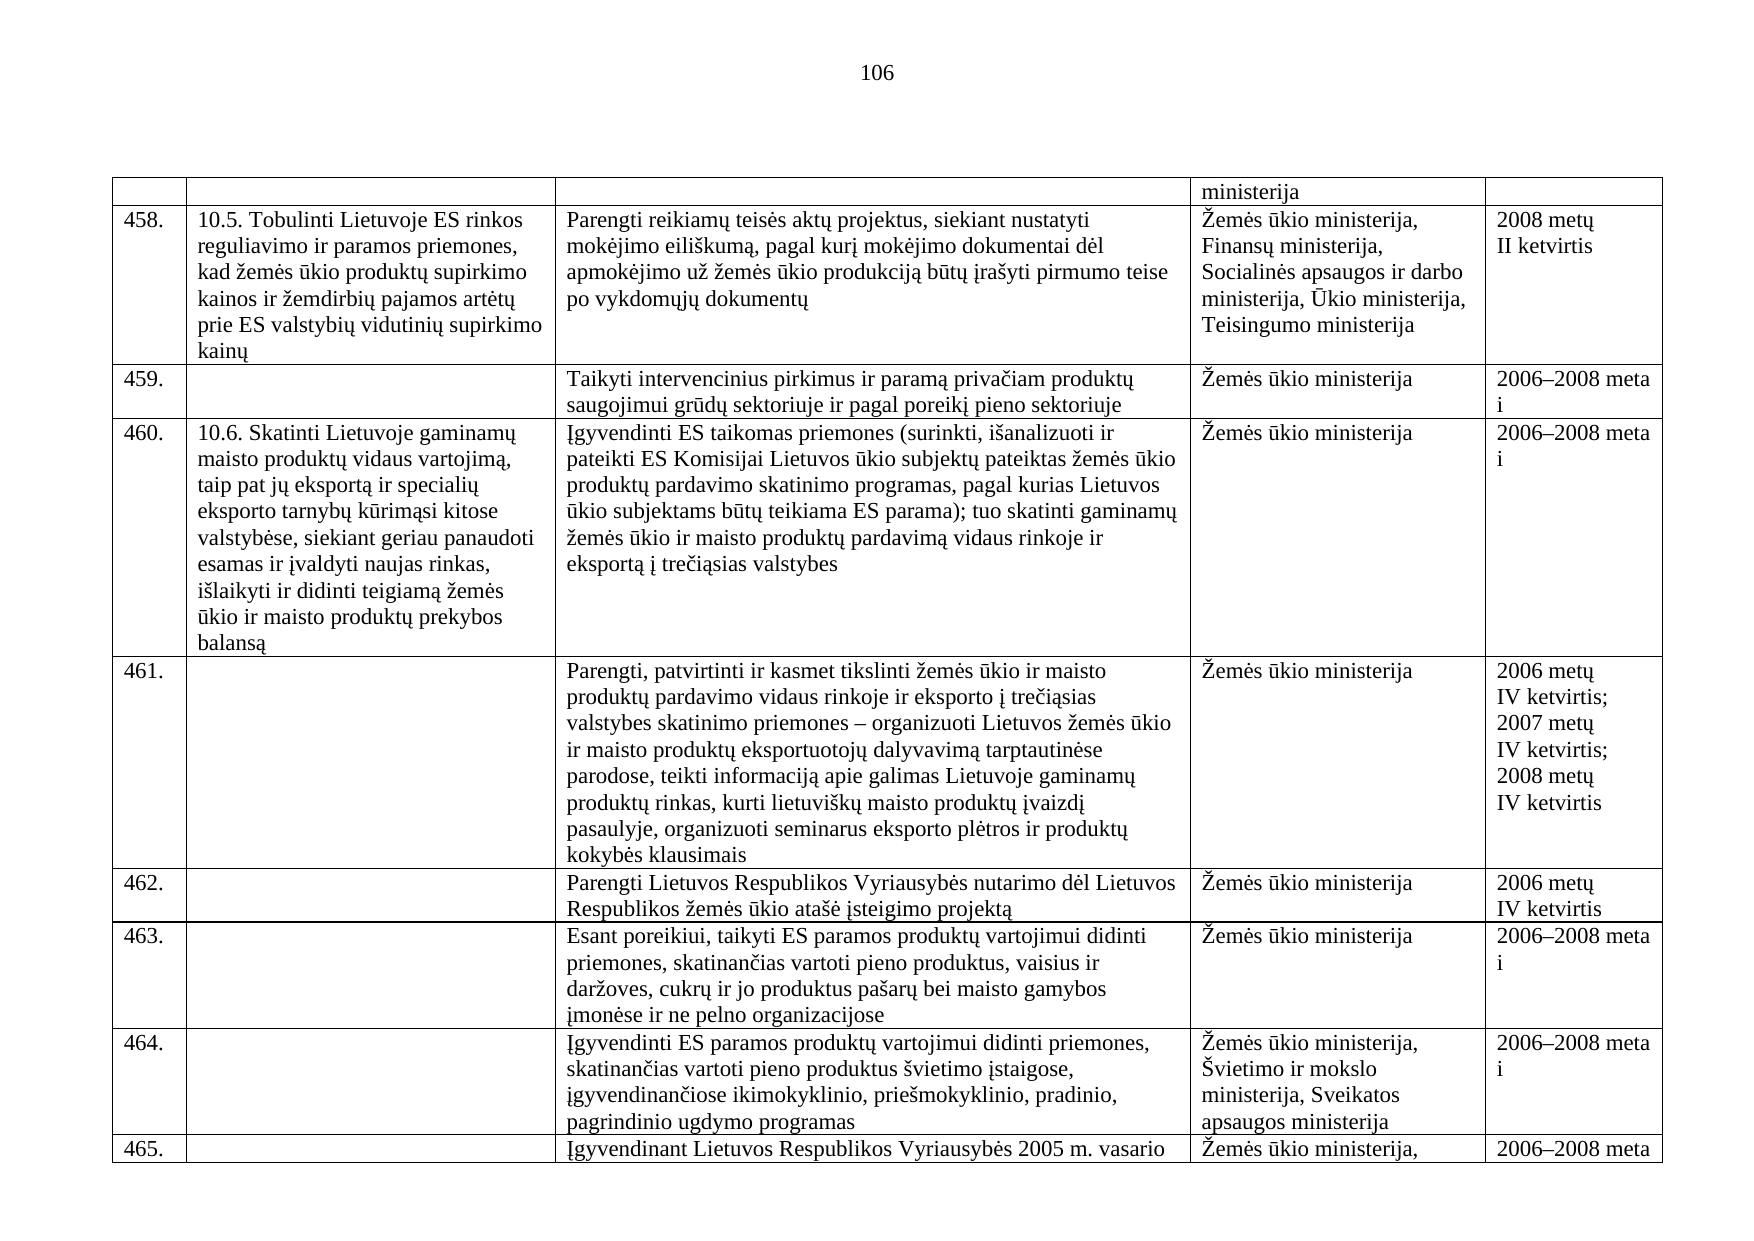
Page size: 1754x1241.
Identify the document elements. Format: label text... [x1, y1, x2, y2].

table_cell 460. [113, 419, 186, 656]
table_cell 465. [113, 1135, 186, 1162]
table_cell Žemės ūkio ministerija, [1191, 1135, 1485, 1162]
table_cell 2006–2008 metai [1486, 1029, 1662, 1134]
table_cell ministerija [1191, 178, 1485, 204]
table_cell [187, 178, 555, 204]
table_cell [113, 178, 186, 204]
table_cell 464. [113, 1029, 186, 1134]
table_cell 2006 metų IV ketvirtis; 2007 metų IV ketvirtis; 2008 metų IV ketvirtis [1486, 657, 1662, 868]
table_cell [556, 178, 1190, 204]
table_cell Žemės ūkio ministerija [1191, 419, 1485, 656]
table_cell 458. [113, 206, 186, 364]
table_cell 2008 metų II ketvirtis [1486, 206, 1662, 364]
table_cell Parengti reikiamų teisės aktų projektus, siekiant nustatyti mokėjimo eiliškumą, pagal kurį mokėjimo dokumentai dėl apmokėjimo už žemės ūkio produkciją būtų įrašyti pirmumo teise po vykdomųjų dokumentų [556, 206, 1190, 364]
table_cell 462. [113, 869, 186, 921]
table_cell Žemės ūkio ministerija, Švietimo ir mokslo ministerija, Sveikatos apsaugos ministerija [1191, 1029, 1485, 1134]
table_cell Įgyvendinant Lietuvos Respublikos Vyriausybės 2005 m. vasario [556, 1135, 1190, 1162]
table_cell 2006–2008 meta [1486, 1135, 1662, 1162]
table_cell [187, 1029, 555, 1134]
table_cell Žemės ūkio ministerija [1191, 365, 1485, 417]
table_cell 463. [113, 923, 186, 1028]
table_cell 10.6. Skatinti Lietuvoje gaminamų maisto produktų vidaus vartojimą, taip pat jų eksportą ir specialių eksporto tarnybų kūrimąsi kitose valstybėse, siekiant geriau panaudoti esamas ir įvaldyti naujas rinkas, išlaikyti ir didinti teigiamą žemės ūkio ir maisto produktų prekybos balansą [187, 419, 555, 656]
table_cell Įgyvendinti ES taikomas priemones (surinkti, išanalizuoti ir pateikti ES Komisijai Lietuvos ūkio subjektų pateiktas žemės ūkio produktų pardavimo skatinimo programas, pagal kurias Lietuvos ūkio subjektams būtų teikiama ES parama); tuo skatinti gaminamų žemės ūkio ir maisto produktų pardavimą vidaus rinkoje ir eksportą į trečiąsias valstybes [556, 419, 1190, 656]
table_cell 2006–2008 metai [1486, 923, 1662, 1028]
table_cell Žemės ūkio ministerija [1191, 923, 1485, 1028]
table_cell [187, 869, 555, 921]
table_cell [1486, 178, 1662, 204]
table_cell 2006 metų IV ketvirtis [1486, 869, 1662, 921]
table_cell Parengti Lietuvos Respublikos Vyriausybės nutarimo dėl Lietuvos Respublikos žemės ūkio atašė įsteigimo projektą [556, 869, 1190, 921]
table_cell 459. [113, 365, 186, 417]
table_cell [187, 657, 555, 868]
table_cell Žemės ūkio ministerija [1191, 869, 1485, 921]
table_cell [187, 365, 555, 417]
table_cell 2006–2008 metai [1486, 419, 1662, 656]
table_cell Esant poreikiui, taikyti ES paramos produktų vartojimui didinti priemones, skatinančias vartoti pieno produktus, vaisius ir daržoves, cukrų ir jo produktus pašarų bei maisto gamybos įmonėse ir ne pelno organizacijose [556, 923, 1190, 1028]
table_cell Žemės ūkio ministerija [1191, 657, 1485, 868]
table_cell 2006–2008 metai [1486, 365, 1662, 417]
table_cell [187, 1135, 555, 1162]
table_cell Taikyti intervencinius pirkimus ir paramą privačiam produktų saugojimui grūdų sektoriuje ir pagal poreikį pieno sektoriuje [556, 365, 1190, 417]
table_cell Parengti, patvirtinti ir kasmet tikslinti žemės ūkio ir maisto produktų pardavimo vidaus rinkoje ir eksporto į trečiąsias valstybes skatinimo priemones – organizuoti Lietuvos žemės ūkio ir maisto produktų eksportuotojų dalyvavimą tarptautinėse parodose, teikti informaciją apie galimas Lietuvoje gaminamų produktų rinkas, kurti lietuviškų maisto produktų įvaizdį pasaulyje, organizuoti seminarus eksporto plėtros ir produktų kokybės klausimais [556, 657, 1190, 868]
table_cell 10.5. Tobulinti Lietuvoje ES rinkos reguliavimo ir paramos priemones, kad žemės ūkio produktų supirkimo kainos ir žemdirbių pajamos artėtų prie ES valstybių vidutinių supirkimo kainų [187, 206, 555, 364]
table_cell Įgyvendinti ES paramos produktų vartojimui didinti priemones, skatinančias vartoti pieno produktus švietimo įstaigose, įgyvendinančiose ikimokyklinio, priešmokyklinio, pradinio, pagrindinio ugdymo programas [556, 1029, 1190, 1134]
table_cell 461. [113, 657, 186, 868]
table_cell Žemės ūkio ministerija, Finansų ministerija, Socialinės apsaugos ir darbo ministerija, Ūkio ministerija, Teisingumo ministerija [1191, 206, 1485, 364]
table_cell [187, 923, 555, 1028]
